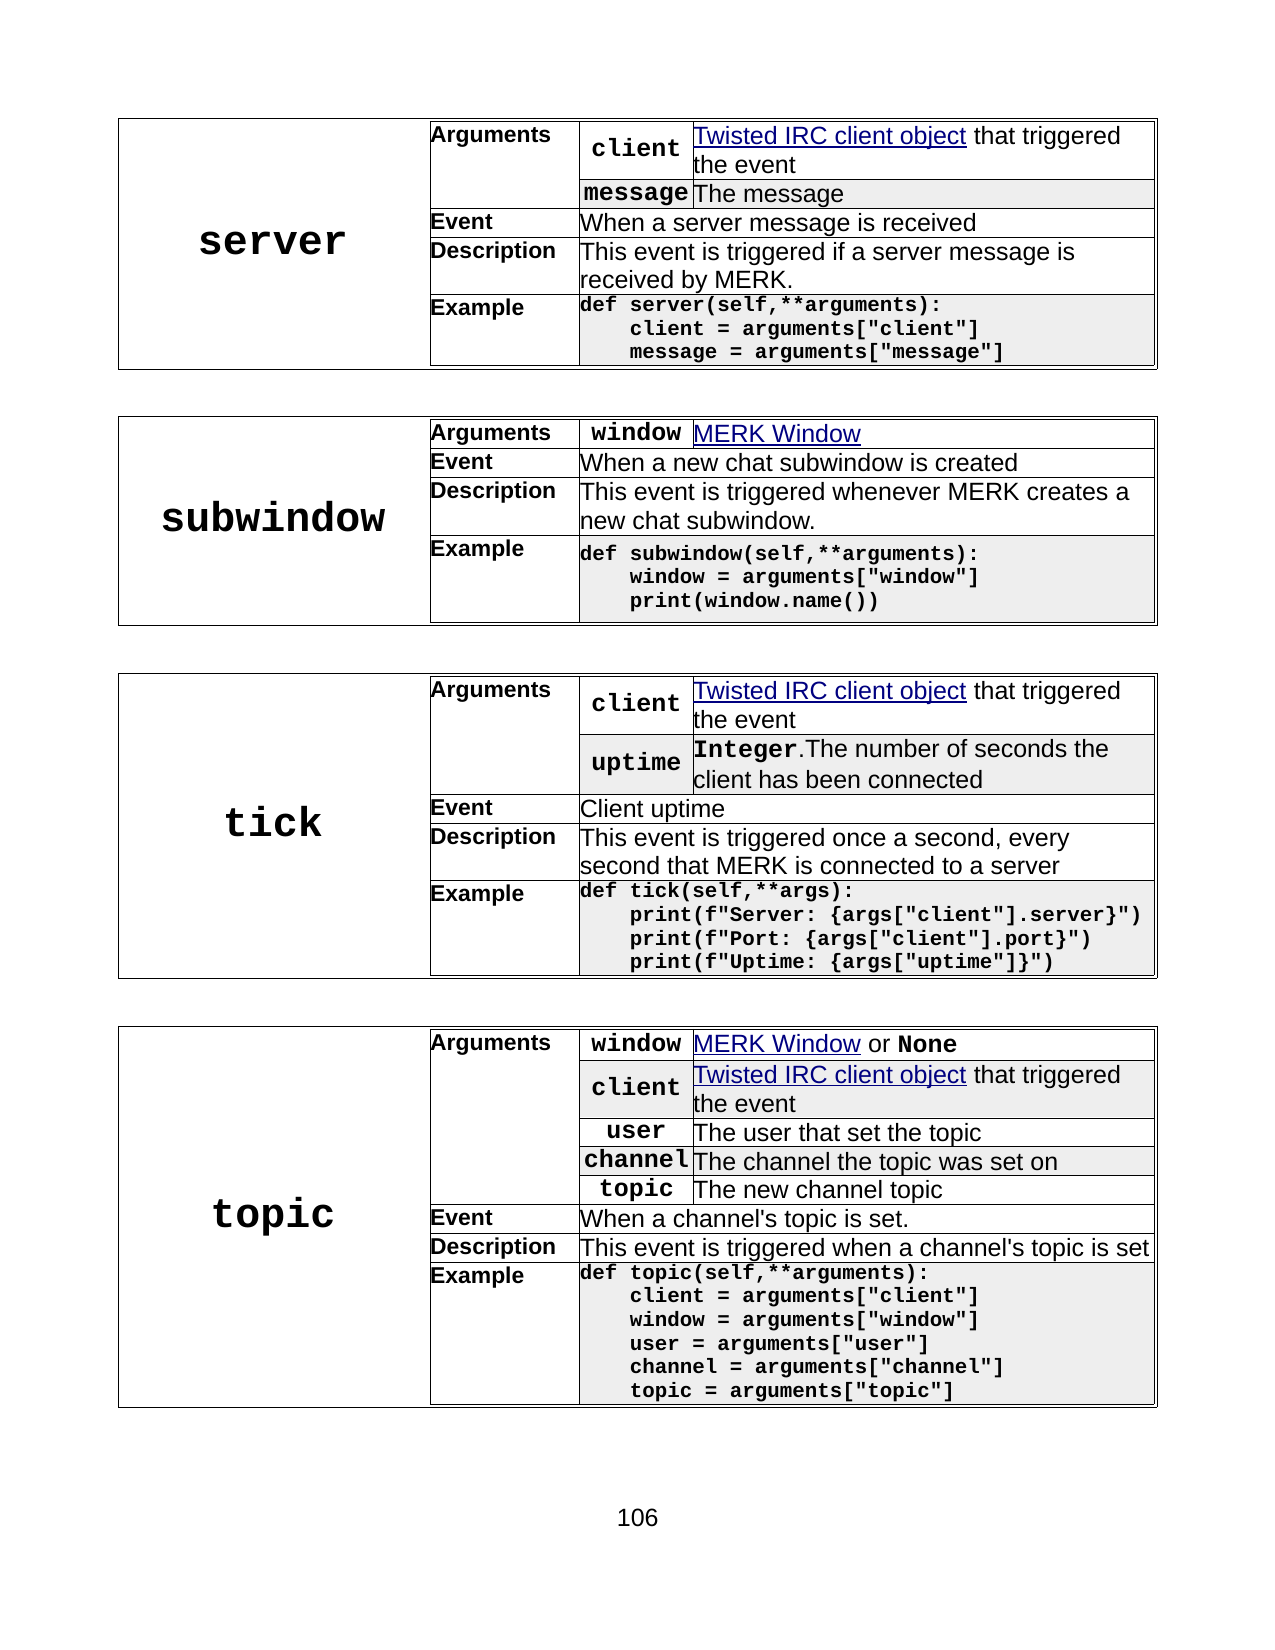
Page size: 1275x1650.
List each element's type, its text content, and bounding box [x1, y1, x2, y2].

table_header subwindow [119, 417, 427, 625]
table_cell Event [431, 449, 579, 477]
table_cell The message [694, 180, 1154, 208]
table_cell When a server message is received [580, 209, 1154, 237]
table_cell channel [580, 1147, 693, 1175]
table_header window [580, 420, 693, 448]
table_cell Integer.The number of seconds the client has been connected [694, 735, 1154, 794]
table_cell def subwindow(self,**arguments): window = arguments["window"] print(window.name()) [580, 536, 1154, 622]
table_header [427, 119, 1157, 368]
table_header Arguments [431, 420, 579, 448]
table_header topic [119, 1027, 427, 1407]
table_cell When a new chat subwindow is created [580, 449, 1154, 477]
table_cell client [580, 1061, 693, 1117]
table_cell user [580, 1119, 693, 1146]
table_header [427, 1027, 1157, 1407]
table_cell Description [431, 824, 579, 880]
table_header [427, 417, 1157, 625]
table_cell The user that set the topic [694, 1119, 1154, 1146]
table_cell This event is triggered whenever MERK creates a new chat subwindow. [580, 478, 1154, 534]
table_cell Description [431, 238, 579, 294]
table_header Twisted IRC client object that triggered the event [694, 677, 1154, 734]
table_header MERK Window or None [694, 1030, 1154, 1060]
table_cell Example [431, 536, 579, 622]
table_cell def topic(self,**arguments): client = arguments["client"] window = arguments["window"] user = arguments["user"] channel = arguments["channel"] topic = arguments["topic"] [580, 1263, 1154, 1404]
table_cell def tick(self,**args): print(f"Server: {args["client"].server}") print(f"Port: {args["client"].port}") print(f"Uptime: {args["uptime"]}") [580, 881, 1154, 975]
table_header window [580, 1030, 693, 1060]
table_header [427, 674, 1157, 978]
table_cell Description [431, 478, 579, 534]
table_header Arguments [431, 122, 579, 208]
table_cell message [580, 180, 693, 208]
table_cell Example [431, 881, 579, 975]
table_cell Client uptime [580, 795, 1154, 822]
table_cell Event [431, 795, 579, 822]
table_header server [119, 119, 427, 368]
table_cell Twisted IRC client object that triggered the event [694, 1061, 1154, 1117]
table_cell The new channel topic [694, 1176, 1154, 1204]
table_cell Description [431, 1234, 579, 1262]
table_header client [580, 677, 693, 734]
table_cell This event is triggered if a server message is received by MERK. [580, 238, 1154, 294]
table_cell Event [431, 1205, 579, 1233]
table_header Twisted IRC client object that triggered the event [694, 122, 1154, 179]
table_header Arguments [431, 677, 579, 794]
table_cell Example [431, 1263, 579, 1404]
table_cell def server(self,**arguments): client = arguments["client"] message = arguments["message"] [580, 295, 1154, 365]
table_cell This event is triggered when a channel's topic is set [580, 1234, 1154, 1262]
table_cell uptime [580, 735, 693, 794]
table_header tick [119, 674, 427, 978]
table_header MERK Window [694, 420, 1154, 448]
table_cell When a channel's topic is set. [580, 1205, 1154, 1233]
table_cell Example [431, 295, 579, 365]
table_header Arguments [431, 1030, 579, 1204]
table_cell The channel the topic was set on [694, 1147, 1154, 1175]
table_cell This event is triggered once a second, every second that MERK is connected to a server [580, 824, 1154, 880]
table_header client [580, 122, 693, 179]
table_cell Event [431, 209, 579, 237]
table_cell topic [580, 1176, 693, 1204]
